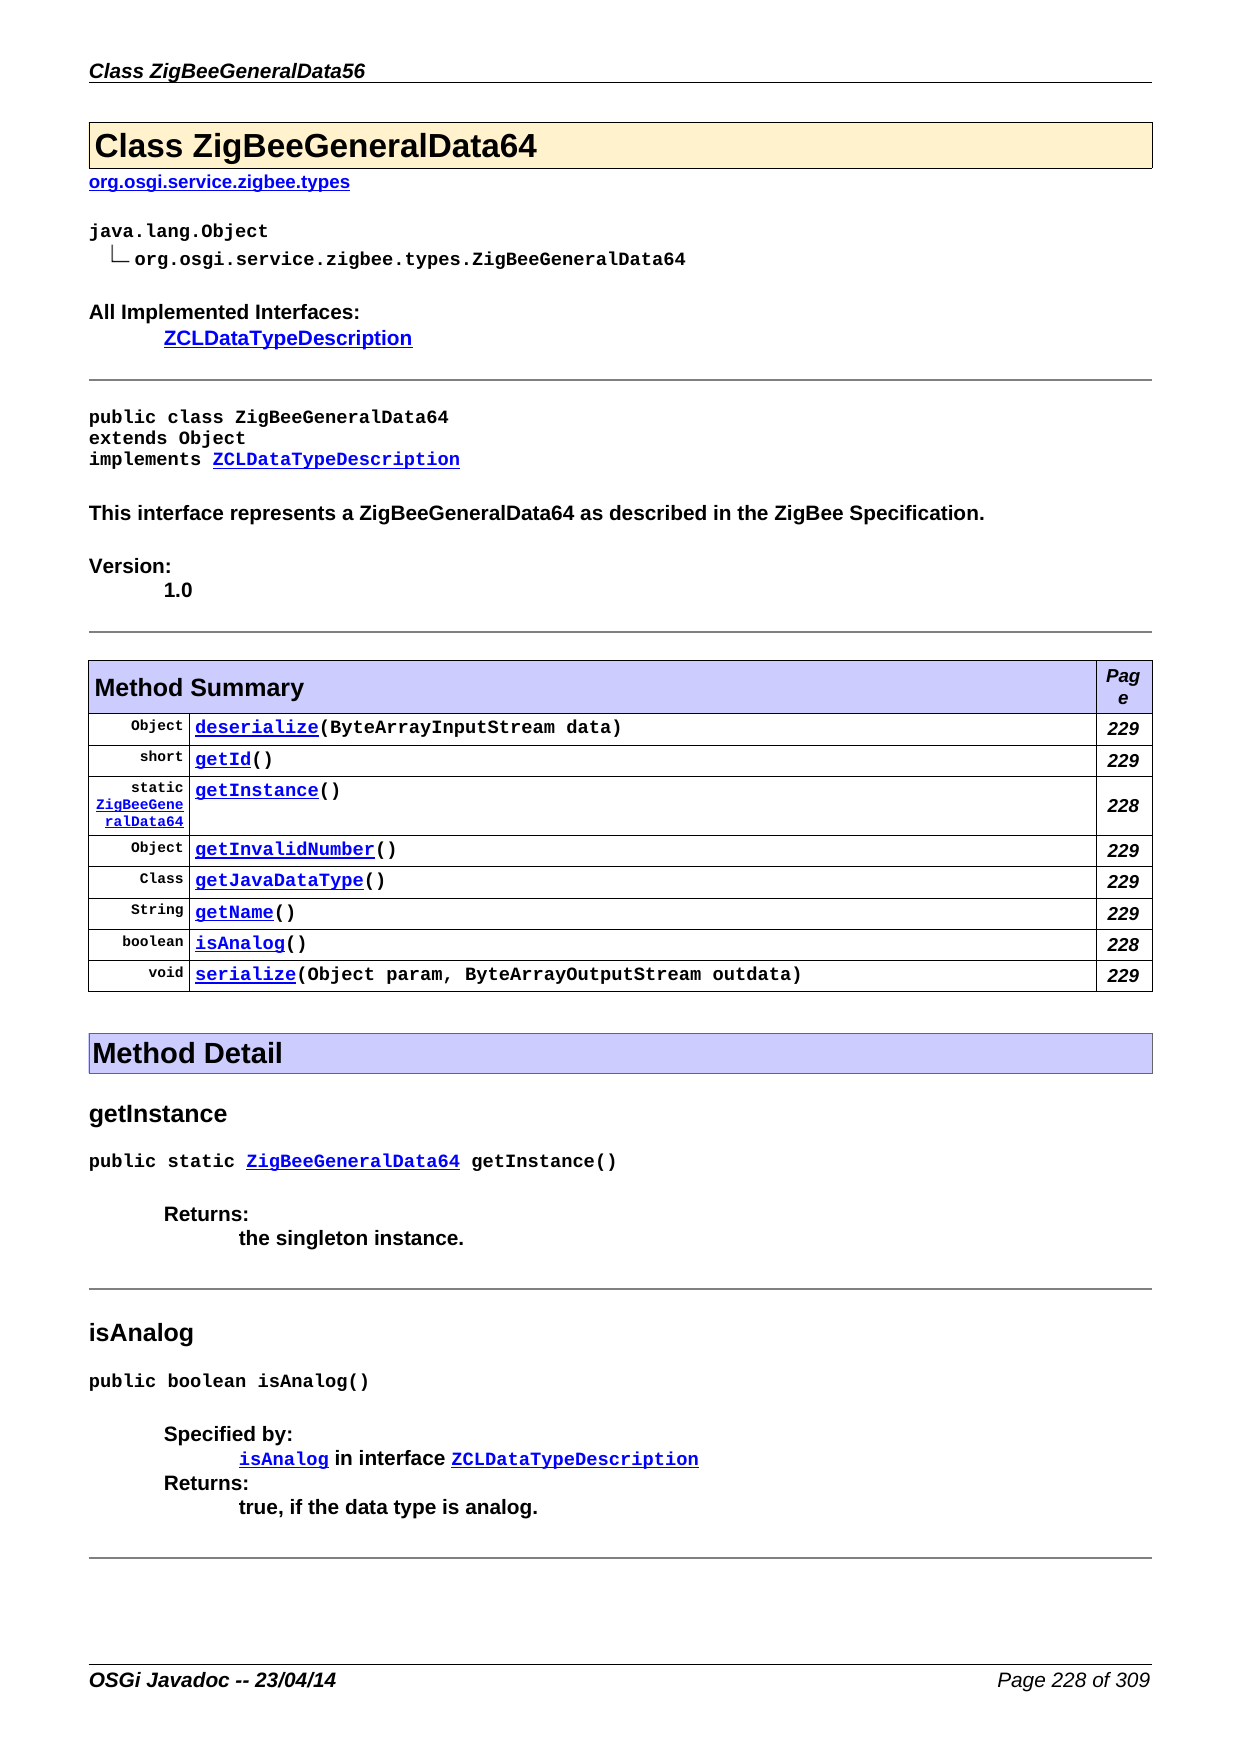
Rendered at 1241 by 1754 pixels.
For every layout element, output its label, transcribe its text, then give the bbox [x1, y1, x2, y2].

text org.osgi.service.zigbee.types [88, 171, 1152, 193]
table_cell Object [89, 714, 189, 744]
table_cell 231 [1097, 899, 1152, 929]
text 1.0 [163, 578, 1152, 602]
subtitle Class ZigBeeGeneralData64 [90, 123, 1152, 168]
table_cell 231 [1097, 961, 1152, 991]
subtitle isAnalog [88, 1318, 1152, 1347]
picture [111, 243, 135, 266]
table_cell 231 [1097, 867, 1152, 898]
table_cell getName() [190, 899, 1096, 929]
table_cell 231 [1097, 714, 1152, 744]
text This interface represents a ZigBeeGeneralData64 as described in the ZigBee Specification. [88, 501, 1152, 524]
table_header Page [1097, 661, 1152, 713]
subtitle getInstance [88, 1099, 1152, 1128]
text isAnalog in interface ZCLDataTypeDescription [238, 1446, 1152, 1471]
table_cell getInvalidNumber() [190, 836, 1096, 866]
table_header Method Summary [89, 661, 1096, 713]
text extends Object [88, 429, 1152, 450]
text org.osgi.service.zigbee.types.ZigBeeGeneralData64 [88, 243, 1152, 271]
table_cell static ZigBeeGeneralData64 [89, 777, 189, 835]
table_cell 231 [1097, 836, 1152, 866]
text ZCLDataTypeDescription [163, 326, 1152, 350]
table_cell Class [89, 867, 189, 898]
table_cell getJavaDataType() [190, 867, 1096, 898]
table_cell isAnalog() [190, 930, 1096, 960]
table_cell 230 [1097, 930, 1152, 960]
table_cell Object [89, 836, 189, 866]
text public static ZigBeeGeneralData64 getInstance() [88, 1152, 1152, 1173]
text Specified by: [163, 1422, 1152, 1446]
table_cell String [89, 899, 189, 929]
table_cell boolean [89, 930, 189, 960]
subtitle All Implemented Interfaces: [88, 300, 1152, 324]
table_cell 230 [1097, 777, 1152, 835]
table_cell void [89, 961, 189, 991]
text public class ZigBeeGeneralData64 [88, 408, 1152, 429]
text implements ZCLDataTypeDescription [88, 450, 1152, 471]
text the singleton instance. [238, 1226, 1152, 1250]
subtitle Method Detail [90, 1034, 1152, 1073]
table_cell short [89, 746, 189, 776]
text Returns: [163, 1471, 1152, 1495]
table_cell deserialize(ByteArrayInputStream data) [190, 714, 1096, 744]
text Returns: [163, 1202, 1152, 1226]
text Version: [88, 554, 1152, 578]
text true, if the data type is analog. [238, 1495, 1152, 1519]
text public boolean isAnalog() [88, 1371, 1152, 1393]
table_cell getInstance() [190, 777, 1096, 835]
text java.lang.Object [88, 222, 1152, 243]
table_cell getId() [190, 746, 1096, 776]
table_cell serialize(Object param, ByteArrayOutputStream outdata) [190, 961, 1096, 991]
table_cell 231 [1097, 746, 1152, 776]
